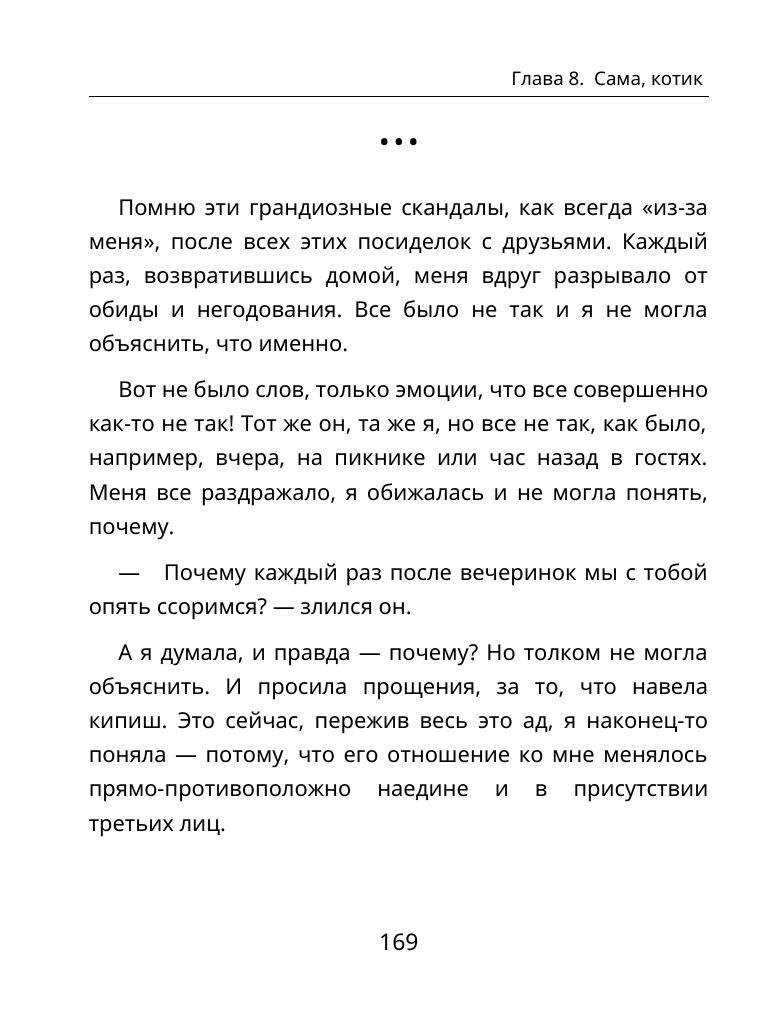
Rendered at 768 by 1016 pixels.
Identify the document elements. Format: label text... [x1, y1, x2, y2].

subtitle • • • [88, 126, 709, 157]
text Помню эти грандиозные скандалы, как всегда «из-за меня», после всех этих посиделок с друзьями. Каждый раз, возвратившись домой, меня вдруг разрывало от обиды и негодования. Все было не так и я не могла объяснить, что именно. [88, 191, 709, 358]
text А я думала, и правда — почему? Но толком не могла объяснить. И просила прощения, за то, что навела кипиш. Это сейчас, пережив весь это ад, я наконец-то поняла — потому, что его отношение ко мне менялось прямо-противоположно наедине и в присутствии третьих лиц. [88, 637, 709, 837]
text Вот не было слов, только эмоции, что все совершенно как-то не так! Тот же он, та же я, но все не так, как было, например, вчера, на пикнике или час назад в гостях. Меня все раздражало, я обижалась и не могла понять, почему. [88, 374, 709, 541]
list Почему каждый раз после вечеринок мы с тобой опять ссоримся? — злился он. [88, 557, 709, 621]
